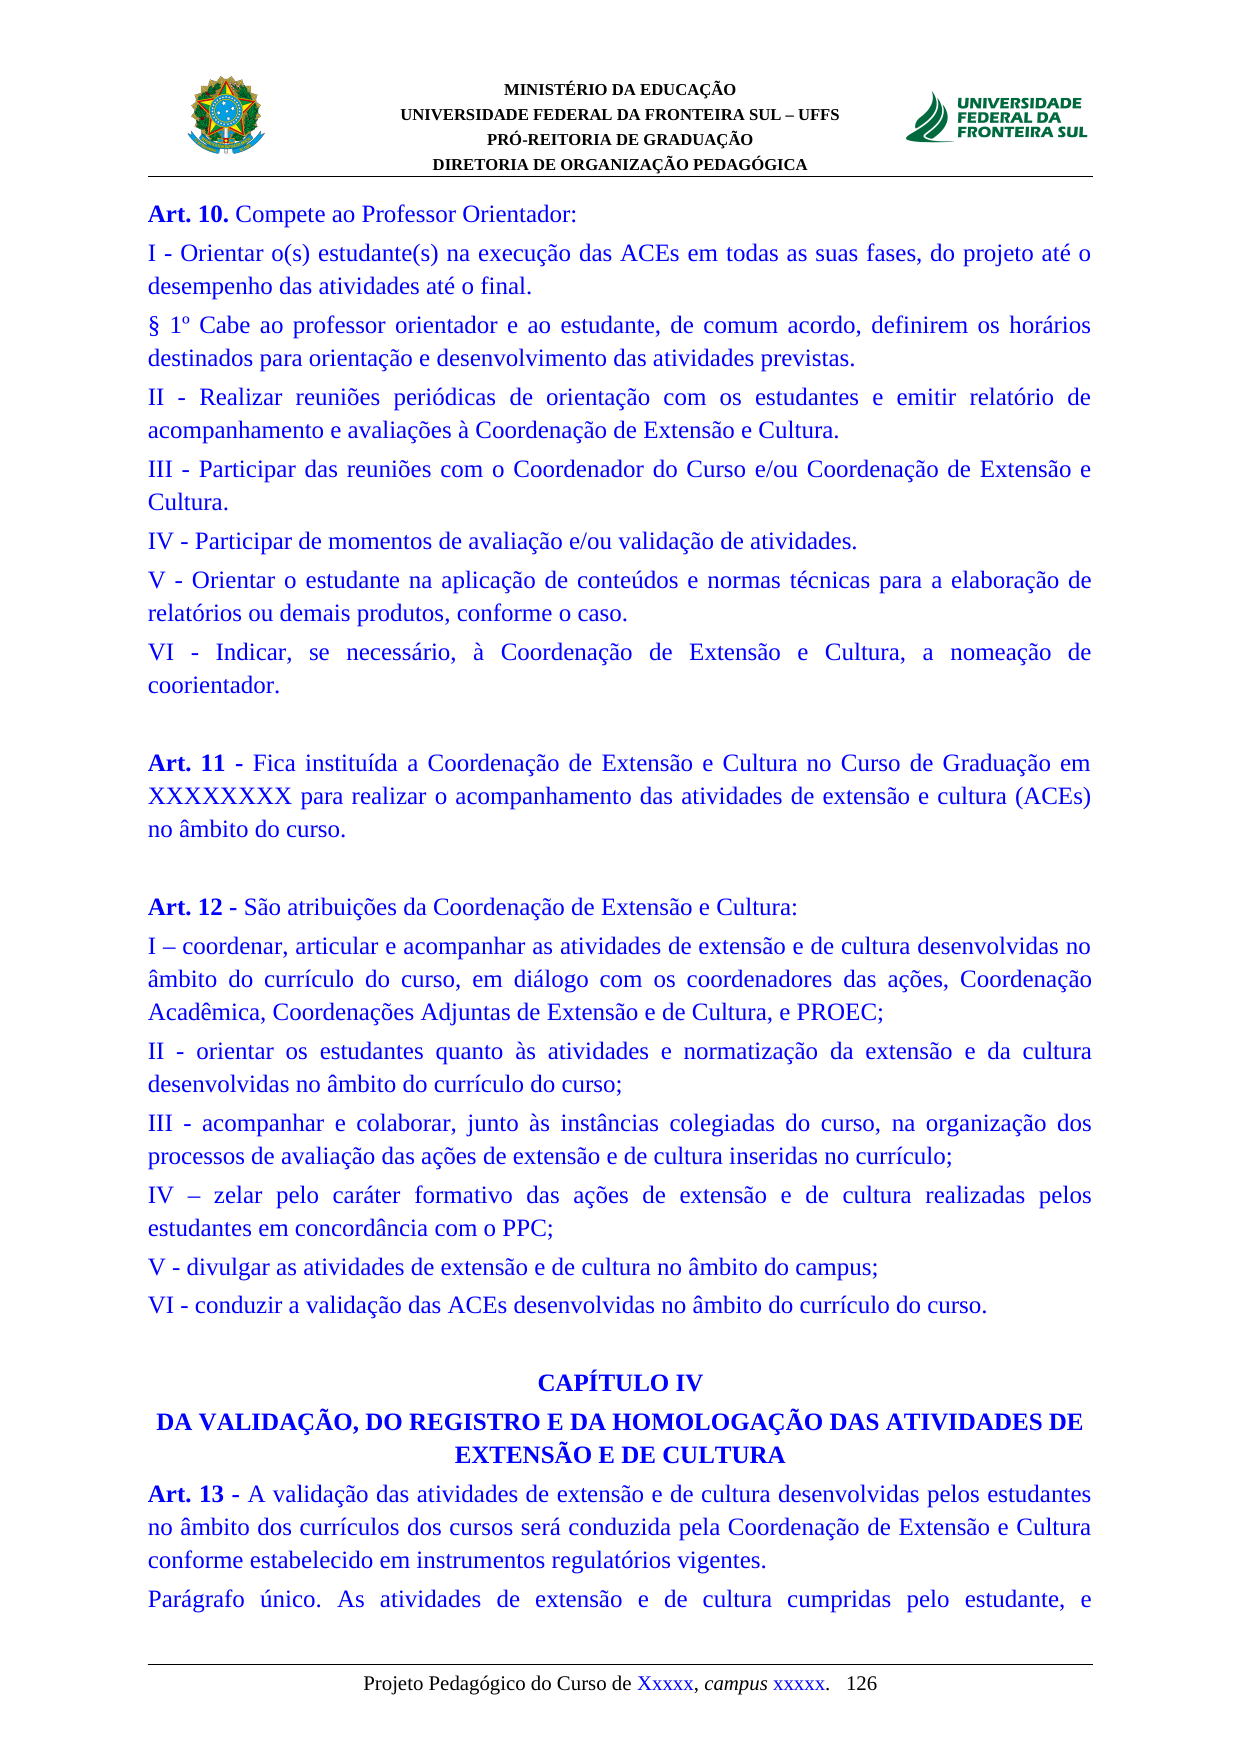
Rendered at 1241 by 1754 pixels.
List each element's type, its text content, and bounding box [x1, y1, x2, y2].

text Art. 11 - Fica instituída a Coordenação de Extensão e Cultura no Curso de Graduação em XXXXXXXX para realizar o acompanhamento das atividades de extensão e cultura (ACEs) no âmbito do curso. [148, 748, 1093, 843]
text V - divulgar as atividades de extensão e de cultura no âmbito do campus; [148, 1252, 1093, 1280]
text Art. 13 - A validação das atividades de extensão e de cultura desenvolvidas pelos estudantes no âmbito dos currículos dos cursos será conduzida pela Coordenação de Extensão e Cultura conforme estabelecido em instrumentos regulatórios vigentes. [148, 1479, 1093, 1574]
text III - acompanhar e colaborar, junto às instâncias colegiadas do curso, na organização dos processos de avaliação das ações de extensão e de cultura inseridas no currículo; [148, 1108, 1093, 1169]
text I – coordenar, articular e acompanhar as atividades de extensão e de cultura desenvolvidas no âmbito do currículo do curso, em diálogo com os coordenadores das ações, Coordenação Acadêmica, Coordenações Adjuntas de Extensão e de Cultura, e PROEC; [148, 931, 1093, 1026]
text VI - conduzir a validação das ACEs desenvolvidas no âmbito do currículo do curso. [148, 1291, 1093, 1319]
text Art. 12 - São atribuições da Coordenação de Extensão e Cultura: [148, 892, 1093, 921]
text CAPÍTULO IV [148, 1368, 1093, 1397]
text IV – zelar pelo caráter formativo das ações de extensão e de cultura realizadas pelos estudantes em concordância com o PPC; [148, 1180, 1093, 1241]
picture [903, 90, 1090, 146]
text V - Orientar o estudante na aplicação de conteúdos e normas técnicas para a elaboração de relatórios ou demais produtos, conforme o caso. [148, 565, 1093, 627]
text Art. 10. Compete ao Professor Orientador: [148, 199, 1093, 228]
text III - Participar das reuniões com o Coordenador do Curso e/ou Coordenação de Extensão e Cultura. [148, 454, 1093, 516]
picture [187, 76, 265, 154]
text I - Orientar o(s) estudante(s) na execução das ACEs em todas as suas fases, do projeto até o desempenho das atividades até o final. [148, 238, 1093, 300]
text II - Realizar reuniões periódicas de orientação com os estudantes e emitir relatório de acompanhamento e avaliações à Coordenação de Extensão e Cultura. [148, 382, 1093, 444]
text IV - Participar de momentos de avaliação e/ou validação de atividades. [148, 526, 1093, 555]
text II - orientar os estudantes quanto às atividades e normatização da extensão e da cultura desenvolvidas no âmbito do currículo do curso; [148, 1036, 1093, 1097]
text Parágrafo único. As atividades de extensão e de cultura cumpridas pelo estudante, e [148, 1584, 1093, 1613]
text DA VALIDAÇÃO, DO REGISTRO E DA HOMOLOGAÇÃO DAS ATIVIDADES DE EXTENSÃO E DE CULTURA [148, 1407, 1093, 1469]
text VI - Indicar, se necessário, à Coordenação de Extensão e Cultura, a nomeação de coorientador. [148, 637, 1093, 699]
text § 1º Cabe ao professor orientador e ao estudante, de comum acordo, definirem os horários destinados para orientação e desenvolvimento das atividades previstas. [148, 310, 1093, 372]
